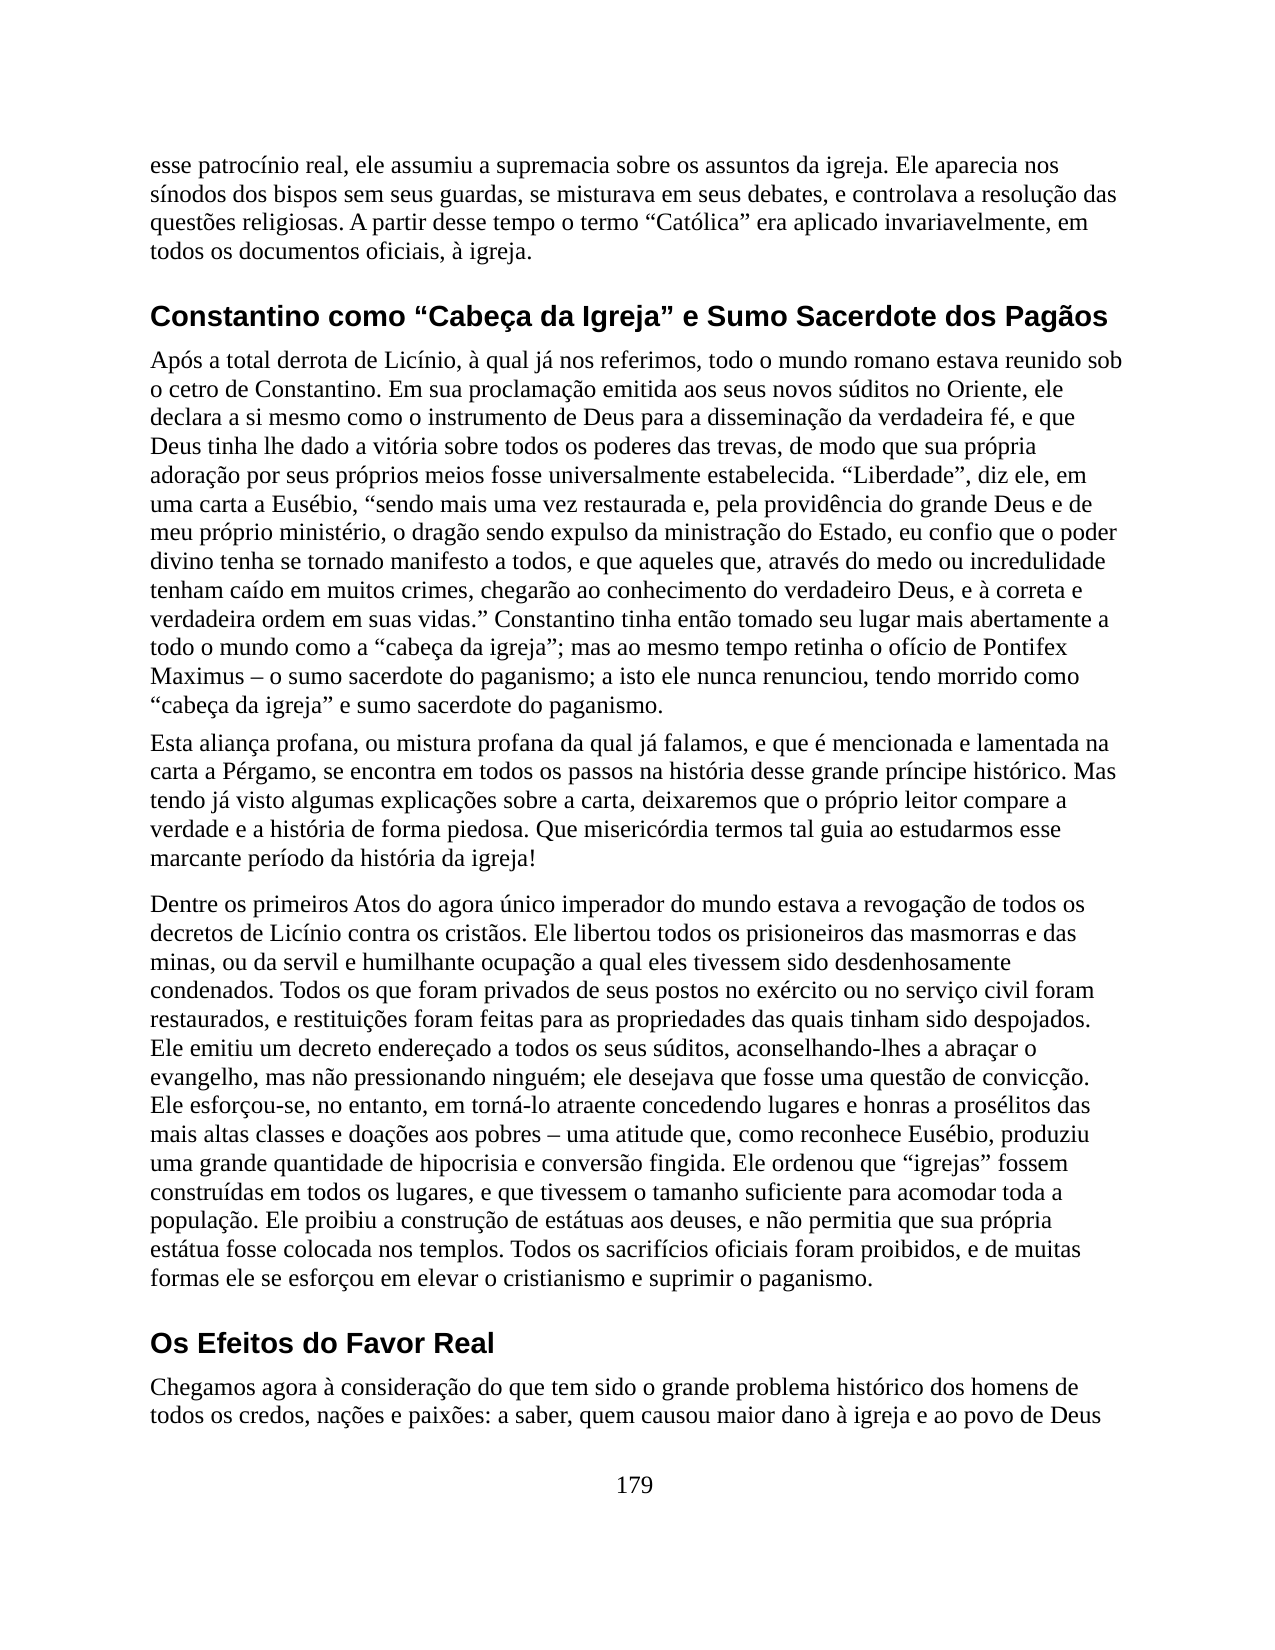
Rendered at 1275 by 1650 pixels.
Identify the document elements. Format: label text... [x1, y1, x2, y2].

text Após a total derrota de Licínio, à qual já nos referimos, todo o mundo romano estava reunido sob o cetro de Constantino. Em sua proclamação emitida aos seus novos súditos no Oriente, ele declara a si mesmo como o instrumento de Deus para a disseminação da verdadeira fé, e que Deus tinha lhe dado a vitória sobre todos os poderes das trevas, de modo que sua própria adoração por seus próprios meios fosse universalmente estabelecida. “Liberdade”, diz ele, em uma carta a Eusébio, “sendo mais uma vez restaurada e, pela providência do grande Deus e de meu próprio ministério, o dragão sendo expulso da ministração do Estado, eu confio que o poder divino tenha se tornado manifesto a todos, e que aqueles que, através do medo ou incredulidade tenham caído em muitos crimes, chegarão ao conhecimento do verdadeiro Deus, e à correta e verdadeira ordem em suas vidas.” Constantino tinha então tomado seu lugar mais abertamente a todo o mundo como a “cabeça da igreja”; mas ao mesmo tempo retinha o ofício de Pontifex Maximus – o sumo sacerdote do paganismo; a isto ele nunca renunciou, tendo morrido como “cabeça da igreja” e sumo sacerdote do paganismo. [150, 345, 1125, 719]
subtitle Constantino como “Cabeça da Igreja” e Sumo Sacerdote dos Pagãos [150, 299, 1125, 332]
subtitle Os Efeitos do Favor Real [150, 1326, 1125, 1359]
text Chegamos agora à consideração do que tem sido o grande problema histórico dos homens de todos os credos, nações e paixões: a saber, quem causou maior dano à igreja e ao povo de Deus [150, 1372, 1125, 1429]
text esse patrocínio real, ele assumiu a supremacia sobre os assuntos da igreja. Ele aparecia nos sínodos dos bispos sem seus guardas, se misturava em seus debates, e controlava a resolução das questões religiosas. A partir desse tempo o termo “Católica” era aplicado invariavelmente, em todos os documentos oficiais, à igreja. [150, 150, 1125, 265]
text Esta aliança profana, ou mistura profana da qual já falamos, e que é mencionada e lamentada na carta a Pérgamo, se encontra em todos os passos na história desse grande príncipe histórico. Mas tendo já visto algumas explicações sobre a carta, deixaremos que o próprio leitor compare a verdade e a história de forma piedosa. Que misericórdia termos tal guia ao estudarmos esse marcante período da história da igreja! [150, 728, 1125, 871]
text Dentre os primeiros Atos do agora único imperador do mundo estava a revogação de todos os decretos de Licínio contra os cristãos. Ele libertou todos os prisioneiros das masmorras e das minas, ou da servil e humilhante ocupação a qual eles tivessem sido desdenhosamente condenados. Todos os que foram privados de seus postos no exército ou no serviço civil foram restaurados, e restituições foram feitas para as propriedades das quais tinham sido despojados. Ele emitiu um decreto endereçado a todos os seus súditos, aconselhando-lhes a abraçar o evangelho, mas não pressionando ninguém; ele desejava que fosse uma questão de convicção. Ele esforçou-se, no entanto, em torná-lo atraente concedendo lugares e honras a prosélitos das mais altas classes e doações aos pobres – uma atitude que, como reconhece Eusébio, produziu uma grande quantidade de hipocrisia e conversão fingida. Ele ordenou que “igrejas” fossem construídas em todos os lugares, e que tivessem o tamanho suficiente para acomodar toda a população. Ele proibiu a construção de estátuas aos deuses, e não permitia que sua própria estátua fosse colocada nos templos. Todos os sacrifícios oficiais foram proibidos, e de muitas formas ele se esforçou em elevar o cristianismo e suprimir o paganismo. [150, 889, 1125, 1292]
